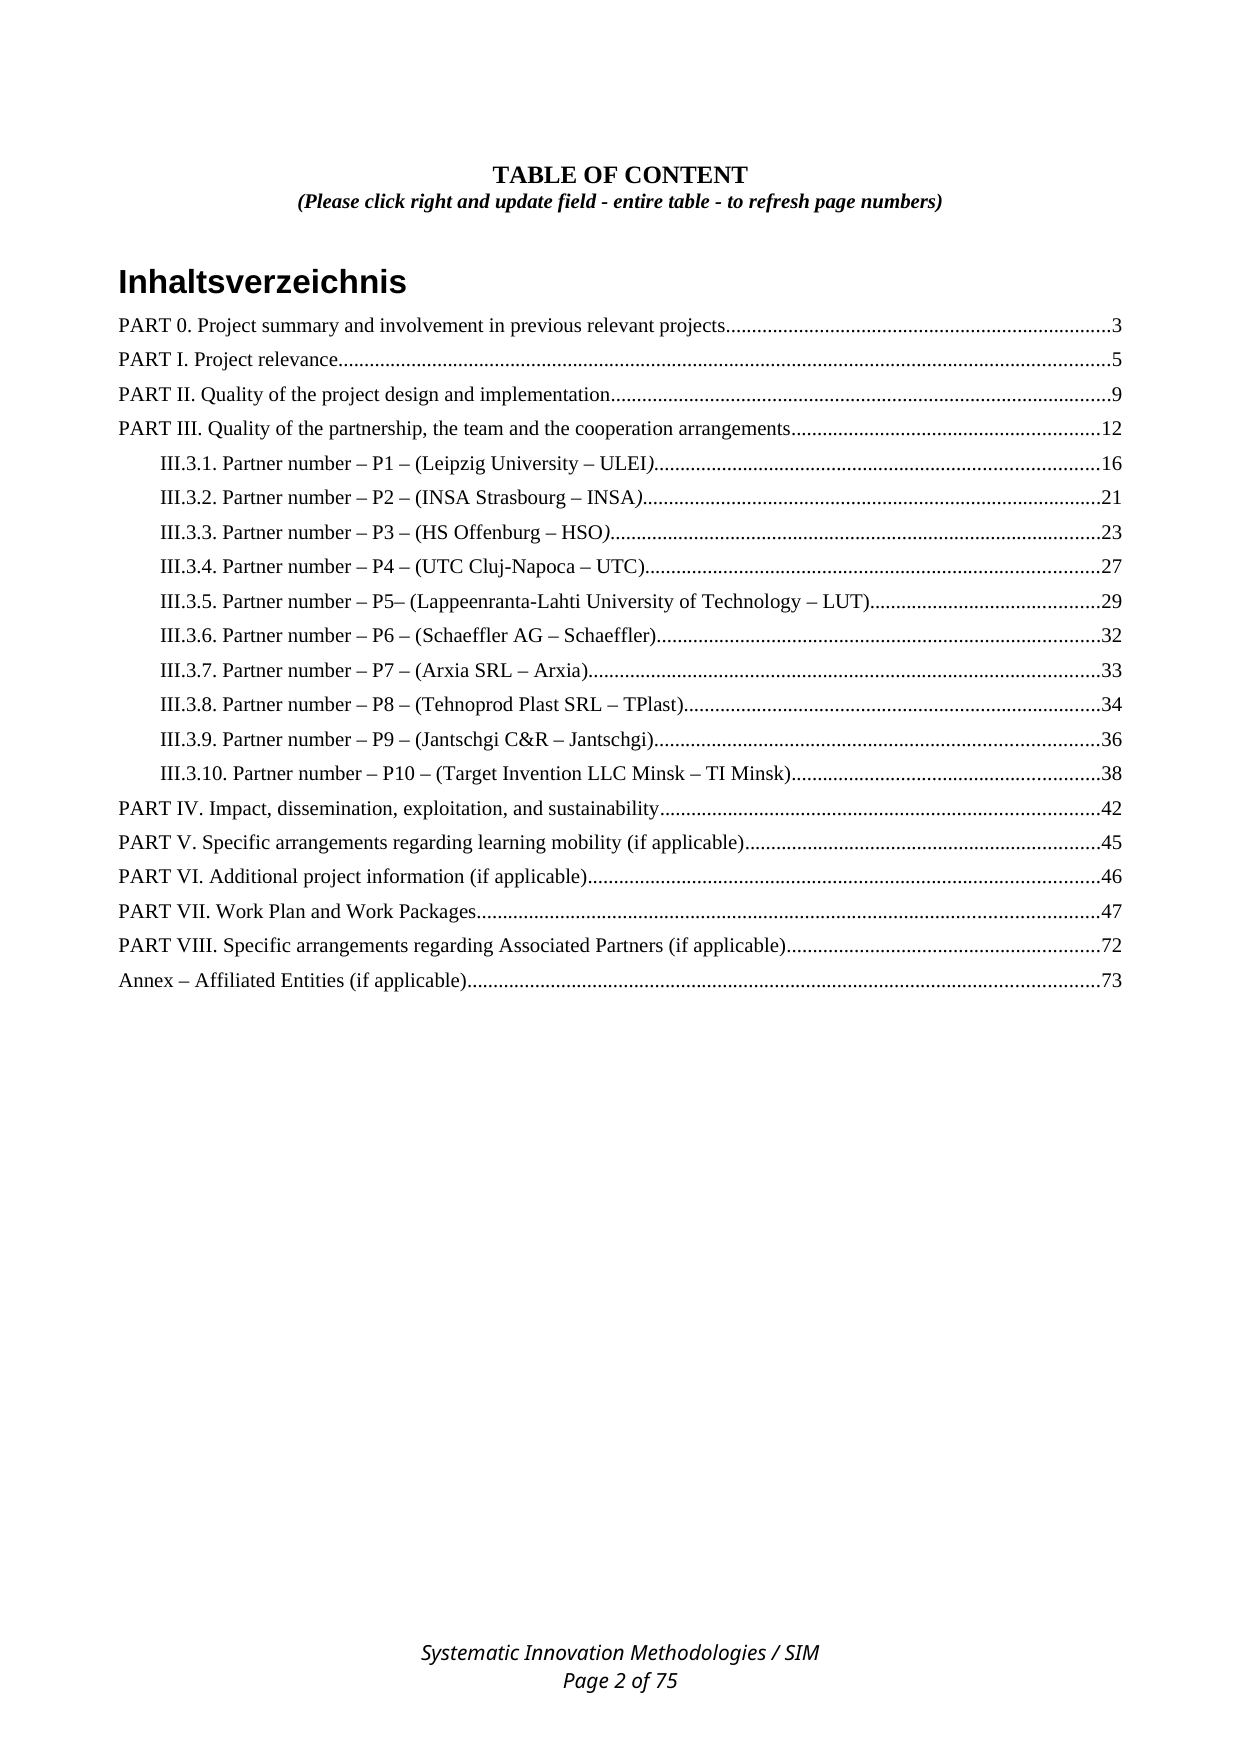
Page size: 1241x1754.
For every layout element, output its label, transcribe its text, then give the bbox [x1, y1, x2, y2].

text III.3.2. Partner number – P2 – (INSA Strasbourg – INSA) 21 [160, 485, 1122, 509]
text III.3.6. Partner number – P6 – (Schaeffler AG – Schaeffler) 32 [160, 623, 1122, 647]
text III.3.8. Partner number – P8 – (Tehnoprod Plast SRL – TPlast) 34 [160, 692, 1122, 716]
text III.3.10. Partner number – P10 – (Target Invention LLC Minsk – TI Minsk) 38 [160, 761, 1122, 785]
text PART V. Specific arrangements regarding learning mobility (if applicable) 45 [118, 830, 1122, 854]
text PART II. Quality of the project design and implementation 9 [118, 382, 1122, 406]
text (Please click right and update field - entire table - to refresh page numbers) [118, 189, 1122, 213]
text PART VIII. Specific arrangements regarding Associated Partners (if applicable) 72 [118, 933, 1122, 957]
text Annex – Affiliated Entities (if applicable) 73 [118, 968, 1122, 992]
subtitle Inhaltsverzeichnis [118, 262, 1122, 300]
text PART I. Project relevance 5 [118, 347, 1122, 371]
text PART VI. Additional project information (if applicable) 46 [118, 864, 1122, 888]
text III.3.9. Partner number – P9 – (Jantschgi C&R – Jantschgi) 36 [160, 726, 1122, 751]
text III.3.5. Partner number – P5– (Lappeenranta-Lahti University of Technology – LUT) 29 [160, 588, 1122, 613]
text TABLE OF CONTENT [118, 160, 1122, 189]
text III.3.4. Partner number – P4 – (UTC Cluj-Napoca – UTC) 27 [160, 554, 1122, 578]
text III.3.1. Partner number – P1 – (Leipzig University – ULEI) 16 [160, 451, 1122, 475]
text PART 0. Project summary and involvement in previous relevant projects 3 [118, 313, 1122, 337]
text PART III. Quality of the partnership, the team and the cooperation arrangements 12 [118, 416, 1122, 440]
text PART IV. Impact, dissemination, exploitation, and sustainability 42 [118, 795, 1122, 819]
text III.3.7. Partner number – P7 – (Arxia SRL – Arxia) 33 [160, 657, 1122, 682]
text III.3.3. Partner number – P3 – (HS Offenburg – HSO) 23 [160, 519, 1122, 544]
text PART VII. Work Plan and Work Packages 47 [118, 899, 1122, 923]
